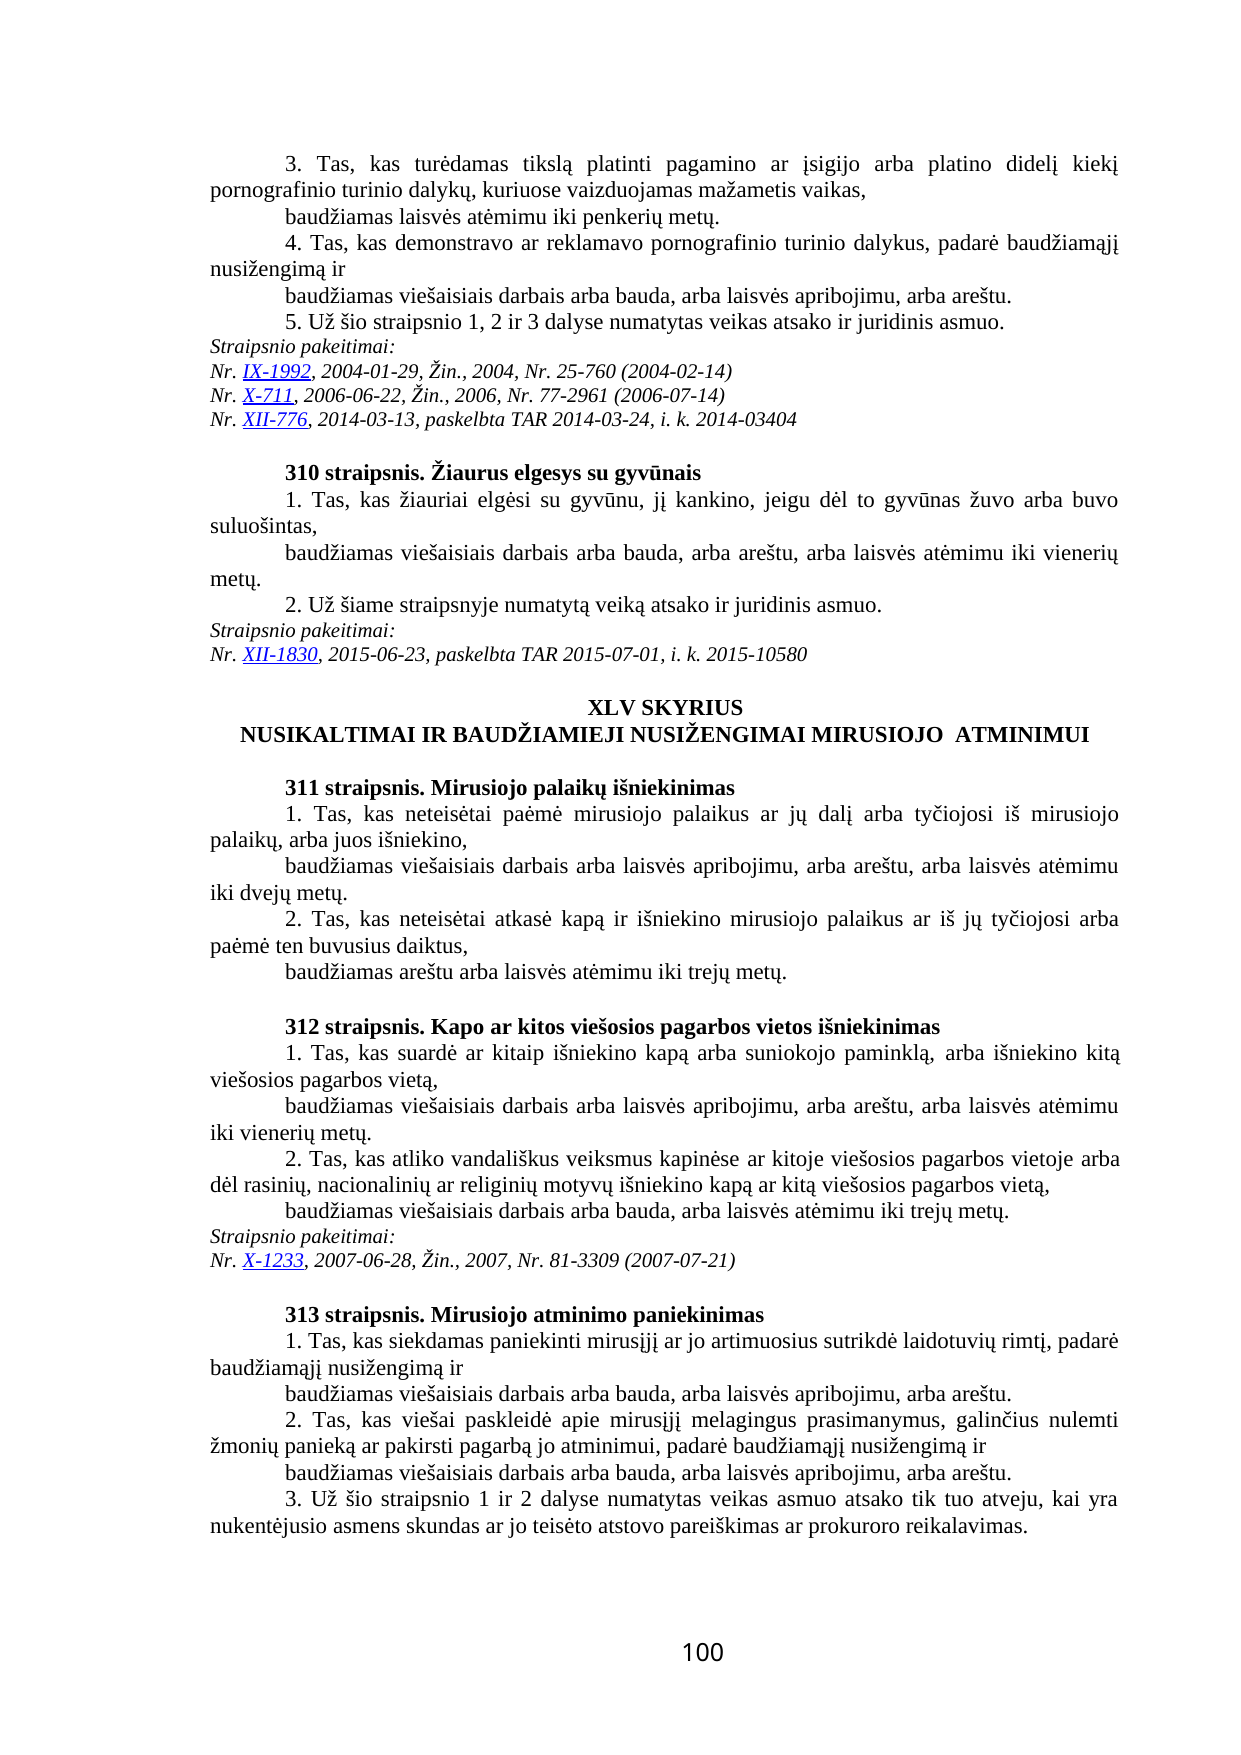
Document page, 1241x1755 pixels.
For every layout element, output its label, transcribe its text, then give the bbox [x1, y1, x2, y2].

text Straipsnio pakeitimai: [210, 334, 1120, 358]
text 312 straipsnis. Kapo ar kitos viešosios pagarbos vietos išniekinimas [210, 1013, 1120, 1039]
text Nr. X-711, 2006-06-22, Žin., 2006, Nr. 77-2961 (2006-07-14) [210, 383, 1120, 407]
text 313 straipsnis. Mirusiojo atminimo paniekinimas [210, 1301, 1120, 1327]
text Straipsnio pakeitimai: [210, 1224, 1120, 1248]
text 2. Tas, kas viešai paskleidė apie mirusįjį melagingus prasimanymus, galinčius nulemti žmonių panieką ar pakirsti pagarbą jo atminimui, padarė baudžiamąjį nusižengimą ir [210, 1406, 1120, 1459]
text NUSIKALTIMAI IR BAUDŽIAMIEJI NUSIŽENGIMAI MIRUSIOJO ATMINIMUI [210, 721, 1120, 747]
text baudžiamas areštu arba laisvės atėmimu iki trejų metų. [210, 958, 1120, 984]
text 2. Tas, kas atliko vandališkus veiksmus kapinėse ar kitoje viešosios pagarbos vietoje arba dėl rasinių, nacionalinių ar religinių motyvų išniekino kapą ar kitą viešosios pagarbos vietą, [210, 1145, 1120, 1198]
text 1. Tas, kas siekdamas paniekinti mirusįjį ar jo artimuosius sutrikdė laidotuvių rimtį, padarė baudžiamąjį nusižengimą ir [210, 1327, 1120, 1380]
text Straipsnio pakeitimai: [210, 618, 1120, 642]
text 1. Tas, kas neteisėtai paėmė mirusiojo palaikus ar jų dalį arba tyčiojosi iš mirusiojo palaikų, arba juos išniekino, [210, 800, 1120, 853]
text 1. Tas, kas žiauriai elgėsi su gyvūnu, jį kankino, jeigu dėl to gyvūnas žuvo arba buvo suluošintas, [210, 486, 1120, 538]
text baudžiamas viešaisiais darbais arba bauda, arba laisvės atėmimu iki trejų metų. [210, 1198, 1120, 1224]
text baudžiamas viešaisiais darbais arba bauda, arba laisvės apribojimu, arba areštu. [210, 282, 1120, 308]
text 5. Už šio straipsnio 1, 2 ir 3 dalyse numatytas veikas atsako ir juridinis asmuo. [210, 308, 1120, 334]
text baudžiamas viešaisiais darbais arba bauda, arba laisvės apribojimu, arba areštu. [210, 1380, 1120, 1406]
text Nr. XII-1830, 2015-06-23, paskelbta TAR 2015-07-01, i. k. 2015-10580 [210, 642, 1120, 666]
text Nr. IX-1992, 2004-01-29, Žin., 2004, Nr. 25-760 (2004-02-14) [210, 358, 1120, 383]
text 4. Tas, kas demonstravo ar reklamavo pornografinio turinio dalykus, padarė baudžiamąjį nusižengimą ir [210, 229, 1120, 282]
text 2. Už šiame straipsnyje numatytą veiką atsako ir juridinis asmuo. [210, 591, 1120, 618]
text baudžiamas viešaisiais darbais arba bauda, arba laisvės apribojimu, arba areštu. [210, 1459, 1120, 1485]
text 2. Tas, kas neteisėtai atkasė kapą ir išniekino mirusiojo palaikus ar iš jų tyčiojosi arba paėmė ten buvusius daiktus, [210, 905, 1120, 958]
text 3. Už šio straipsnio 1 ir 2 dalyse numatytas veikas asmuo atsako tik tuo atveju, kai yra nukentėjusio asmens skundas ar jo teisėto atstovo pareiškimas ar prokuroro reikalavimas. [210, 1485, 1120, 1538]
text 3. Tas, kas turėdamas tikslą platinti pagamino ar įsigijo arba platino didelį kiekį pornografinio turinio dalykų, kuriuose vaizduojamas mažametis vaikas, [210, 150, 1120, 203]
text baudžiamas viešaisiais darbais arba bauda, arba areštu, arba laisvės atėmimu iki vienerių metų. [210, 538, 1120, 591]
text 310 straipsnis. Žiaurus elgesys su gyvūnais [210, 459, 1120, 486]
text 311 straipsnis. Mirusiojo palaikų išniekinimas [210, 773, 1120, 800]
text Nr. X-1233, 2007-06-28, Žin., 2007, Nr. 81-3309 (2007-07-21) [210, 1248, 1120, 1272]
text baudžiamas viešaisiais darbais arba laisvės apribojimu, arba areštu, arba laisvės atėmimu iki dvejų metų. [210, 853, 1120, 905]
text Nr. XII-776, 2014-03-13, paskelbta TAR 2014-03-24, i. k. 2014-03404 [210, 407, 1120, 431]
text baudžiamas viešaisiais darbais arba laisvės apribojimu, arba areštu, arba laisvės atėmimu iki vienerių metų. [210, 1092, 1120, 1145]
text XLV SKYRIUS [210, 694, 1120, 721]
text baudžiamas laisvės atėmimu iki penkerių metų. [210, 203, 1120, 229]
text 1. Tas, kas suardė ar kitaip išniekino kapą arba suniokojo paminklą, arba išniekino kitą viešosios pagarbos vietą, [210, 1039, 1120, 1092]
